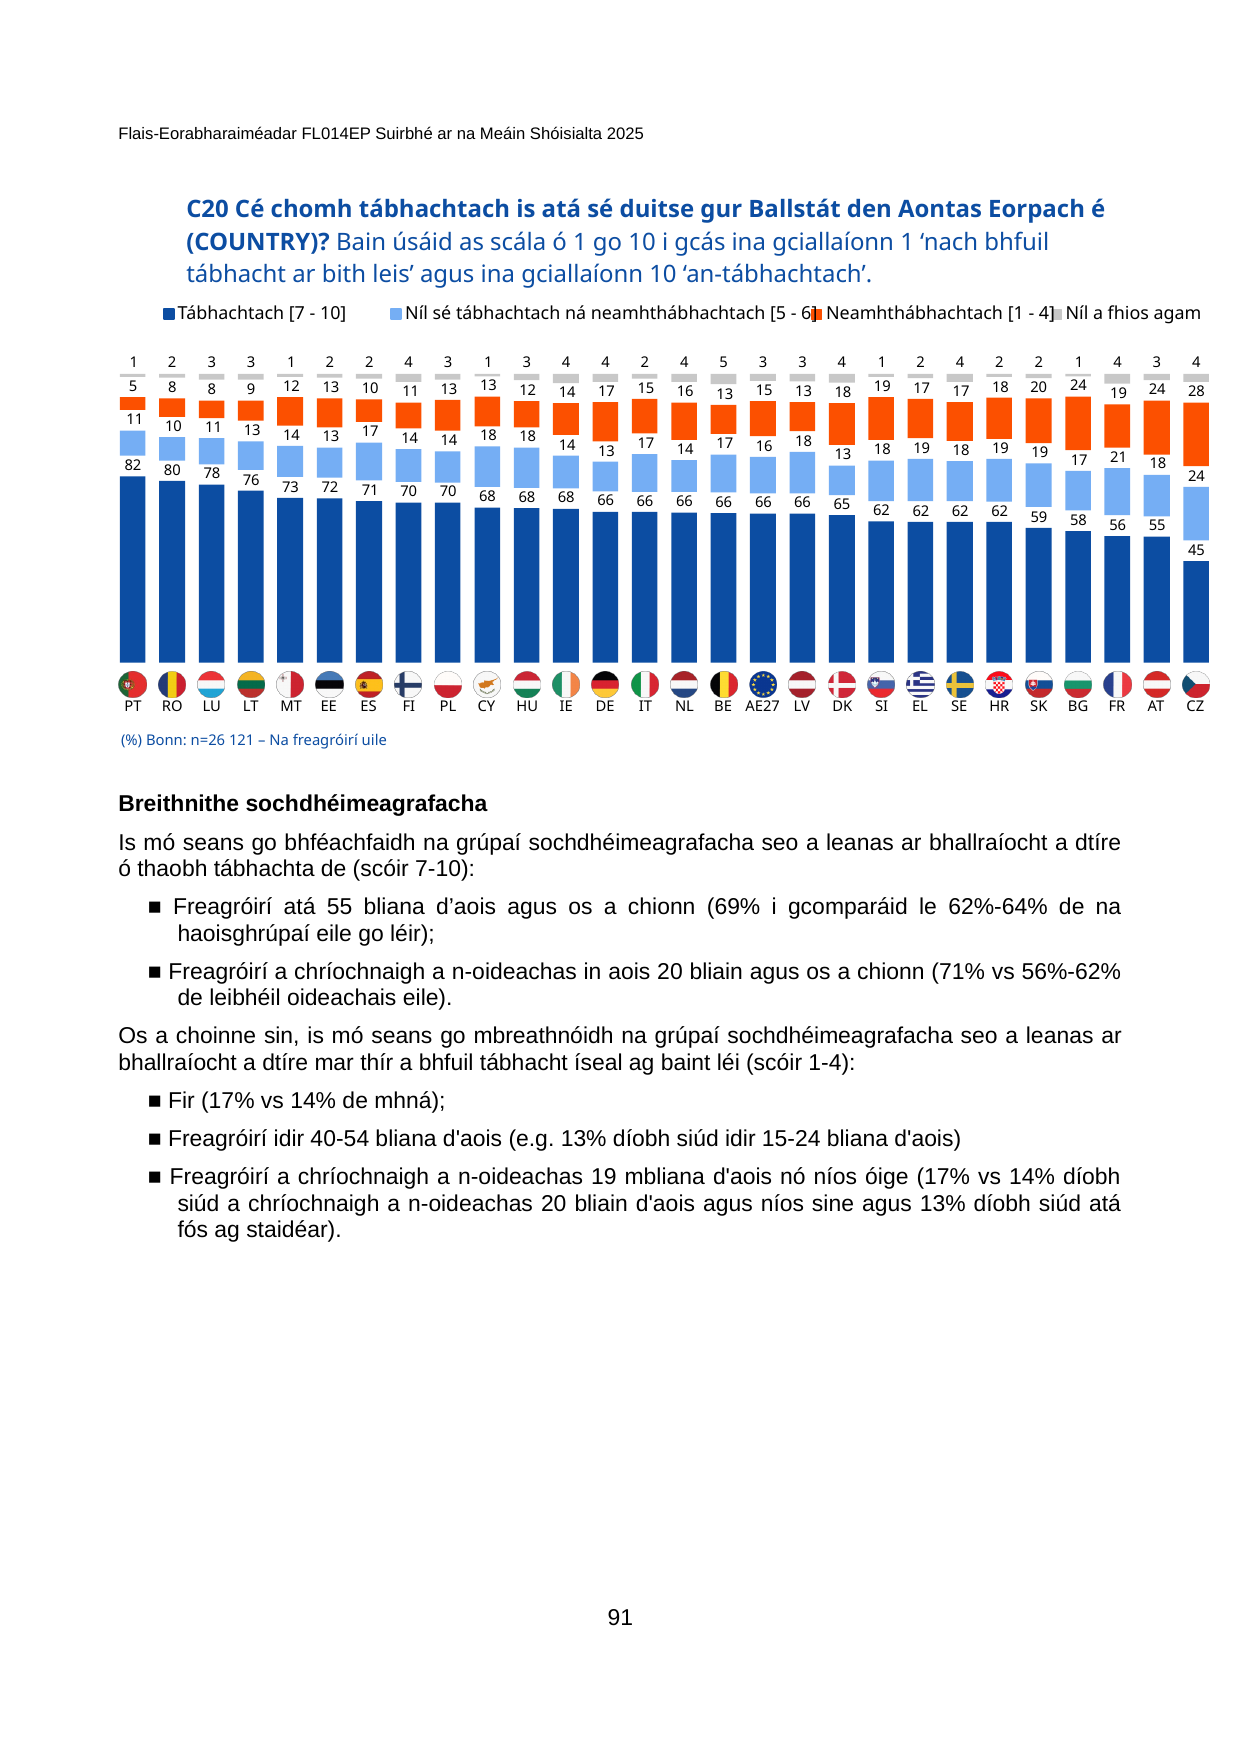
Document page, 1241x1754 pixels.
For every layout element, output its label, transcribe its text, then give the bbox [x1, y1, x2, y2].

picture [118, 671, 147, 698]
picture [749, 671, 777, 698]
picture [906, 671, 935, 698]
picture [631, 671, 659, 698]
picture [1064, 671, 1092, 698]
picture [513, 671, 541, 698]
picture [158, 671, 186, 698]
picture [867, 671, 895, 698]
picture [591, 671, 619, 698]
picture [1143, 671, 1171, 698]
text ■ Freagróirí atá 55 bliana d’aois agus os a chionn (69% i gcomparáid le 62%-64% de na haoisghrúpaí eile go léir); [148, 893, 1122, 946]
text ■ Freagróirí a chríochnaigh a n-oideachas 19 mbliana d'aois nó níos óige (17% vs 14% díobh siúd a chríochnaigh a n-oideachas 20 bliain d'aois agus níos sine agus 13% díobh siúd atá fós ag staidéar). [148, 1163, 1122, 1242]
text Is mó seans go bhféachfaidh na grúpaí sochdhéimeagrafacha seo a leanas ar bhallraíocht a dtíre ó thaobh tábhachta de (scóir 7-10): [118, 828, 1122, 881]
picture [552, 671, 580, 698]
picture [197, 671, 225, 698]
picture [946, 671, 974, 698]
picture [985, 671, 1013, 698]
text ■ Fir (17% vs 14% de mhná); [148, 1087, 1122, 1113]
picture [394, 671, 422, 698]
text ■ Freagróirí a chríochnaigh a n-oideachas in aois 20 bliain agus os a chionn (71% vs 56%-62% de leibhéil oideachais eile). [148, 958, 1122, 1010]
picture [315, 671, 344, 698]
picture [670, 671, 698, 698]
picture [710, 671, 738, 698]
picture [828, 671, 856, 698]
picture [1025, 671, 1053, 698]
text ■ Freagróirí idir 40-54 bliana d'aois (e.g. 13% díobh siúd idir 15-24 bliana d'aois) [148, 1125, 1122, 1151]
picture [434, 671, 462, 698]
picture [237, 671, 265, 698]
text Breithnithe sochdhéimeagrafacha [118, 790, 1122, 817]
picture [1103, 671, 1132, 698]
text Os a choinne sin, is mó seans go mbreathnóidh na grúpaí sochdhéimeagrafacha seo a leanas ar bhallraíocht a dtíre mar thír a bhfuil tábhacht íseal ag baint léi (scóir 1-4): [118, 1022, 1122, 1075]
picture [473, 671, 501, 698]
picture [1182, 671, 1210, 698]
picture [355, 671, 383, 698]
picture [276, 671, 304, 698]
picture [788, 671, 816, 698]
